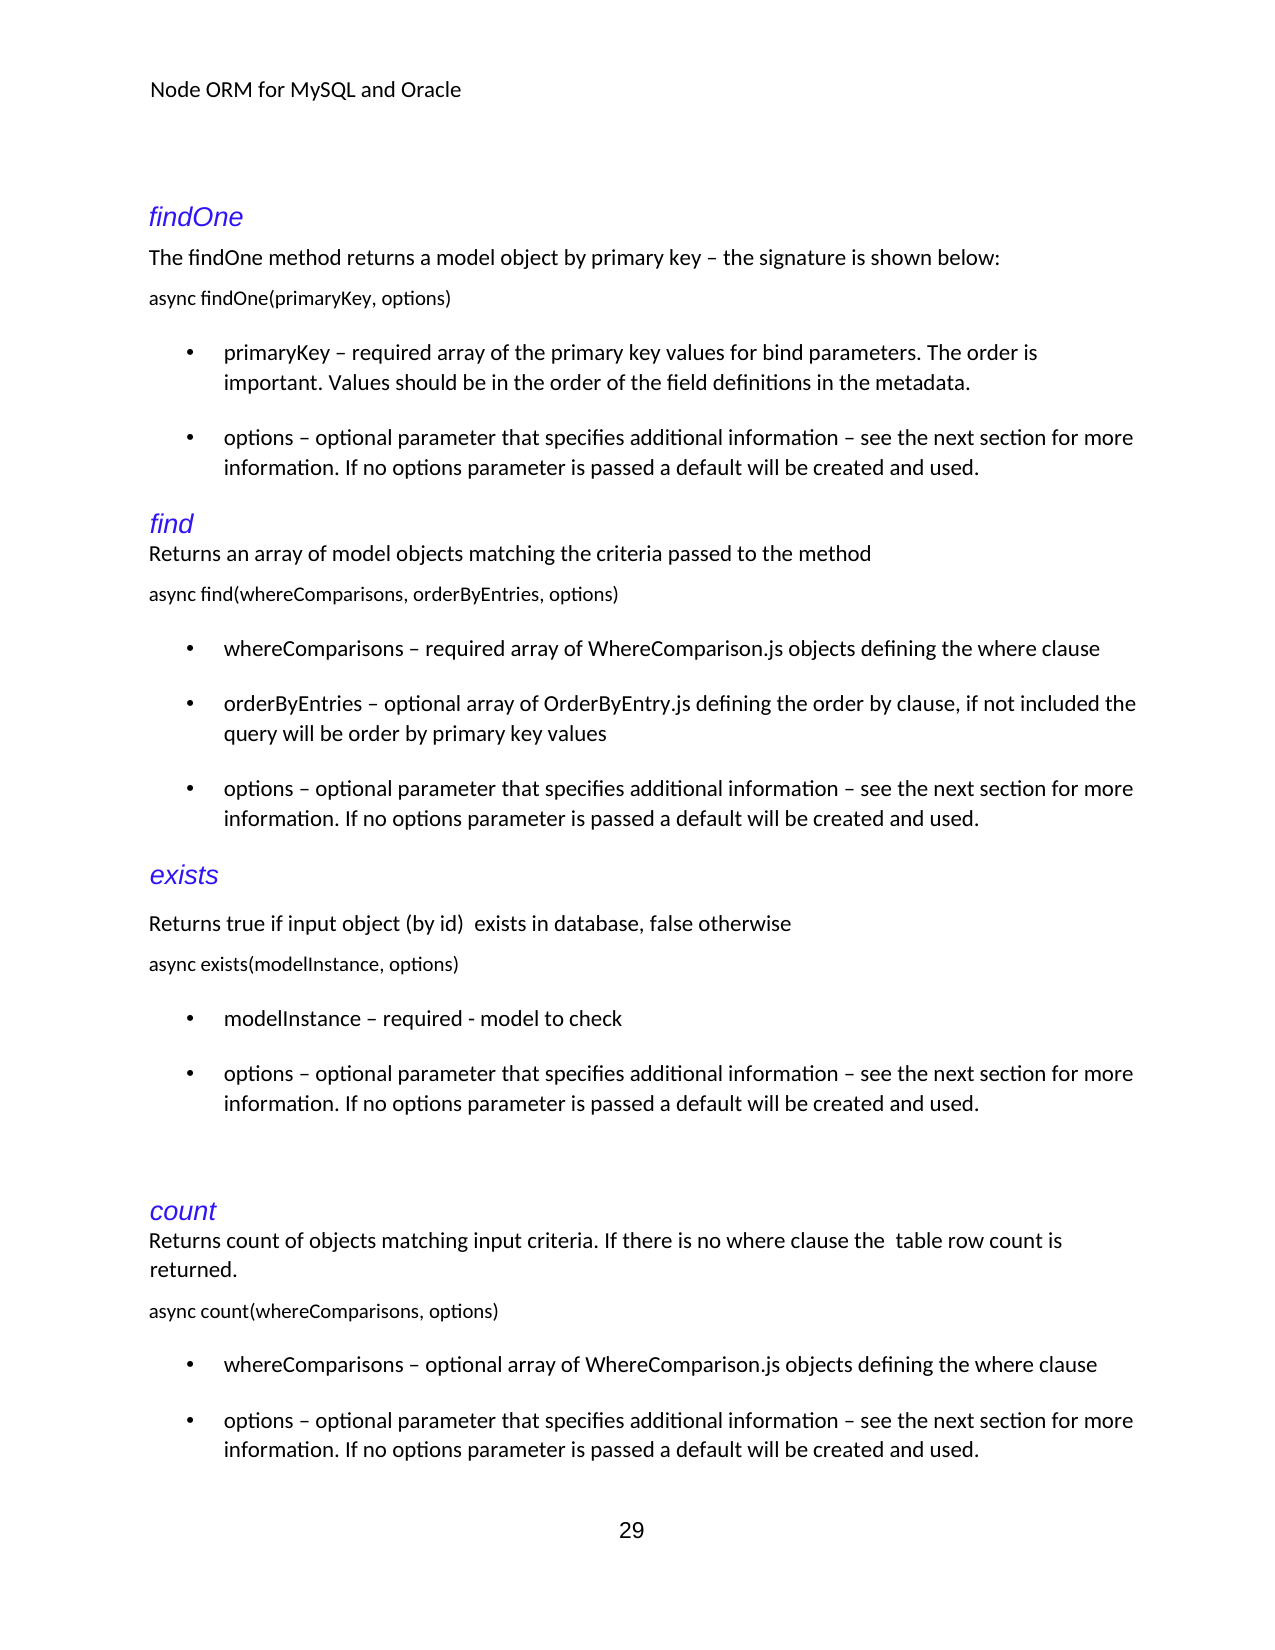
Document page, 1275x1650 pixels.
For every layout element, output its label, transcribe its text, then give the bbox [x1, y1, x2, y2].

list options – optional parameter that specifies additional information – see the next section for more information. If no options parameter is passed a default will be created and used. [186, 1059, 1143, 1117]
list options – optional parameter that specifies additional information – see the next section for more information. If no options parameter is passed a default will be created and used. [186, 423, 1143, 481]
list orderByEntries – optional array of OrderByEntry.js defining the order by clause, if not included the query will be order by primary key values [186, 689, 1143, 747]
list whereComparisons – required array of WhereComparison.js objects defining the where clause [186, 634, 1143, 662]
text Returns true if input object (by id) exists in database, false otherwise [148, 909, 1132, 937]
text The findOne method returns a model object by primary key – the signature is shown below: [148, 243, 1132, 271]
text async find(whereComparisons, orderByEntries, options) [148, 581, 1143, 607]
text Returns count of objects matching input criteria. If there is no where clause the table row count is returned. [148, 1226, 1132, 1284]
subtitle count [149, 1194, 1143, 1226]
text async count(whereComparisons, options) [148, 1298, 1143, 1323]
text async exists(modelInstance, options) [148, 951, 1143, 977]
list primaryKey – required array of the primary key values for bind parameters. The order is important. Values should be in the order of the field definitions in the metadata. [186, 338, 1143, 396]
list modelInstance – required - model to check [186, 1004, 1143, 1032]
subtitle exists [149, 859, 232, 890]
subtitle find [149, 508, 1143, 539]
text findOne [148, 201, 1132, 232]
text async findOne(primaryKey, options) [148, 285, 1143, 311]
list options – optional parameter that specifies additional information – see the next section for more information. If no options parameter is passed a default will be created and used. [186, 774, 1143, 832]
text Returns an array of model objects matching the criteria passed to the method [148, 539, 1132, 567]
list whereComparisons – optional array of WhereComparison.js objects defining the where clause [186, 1351, 1143, 1378]
list options – optional parameter that specifies additional information – see the next section for more information. If no options parameter is passed a default will be created and used. [186, 1406, 1143, 1463]
